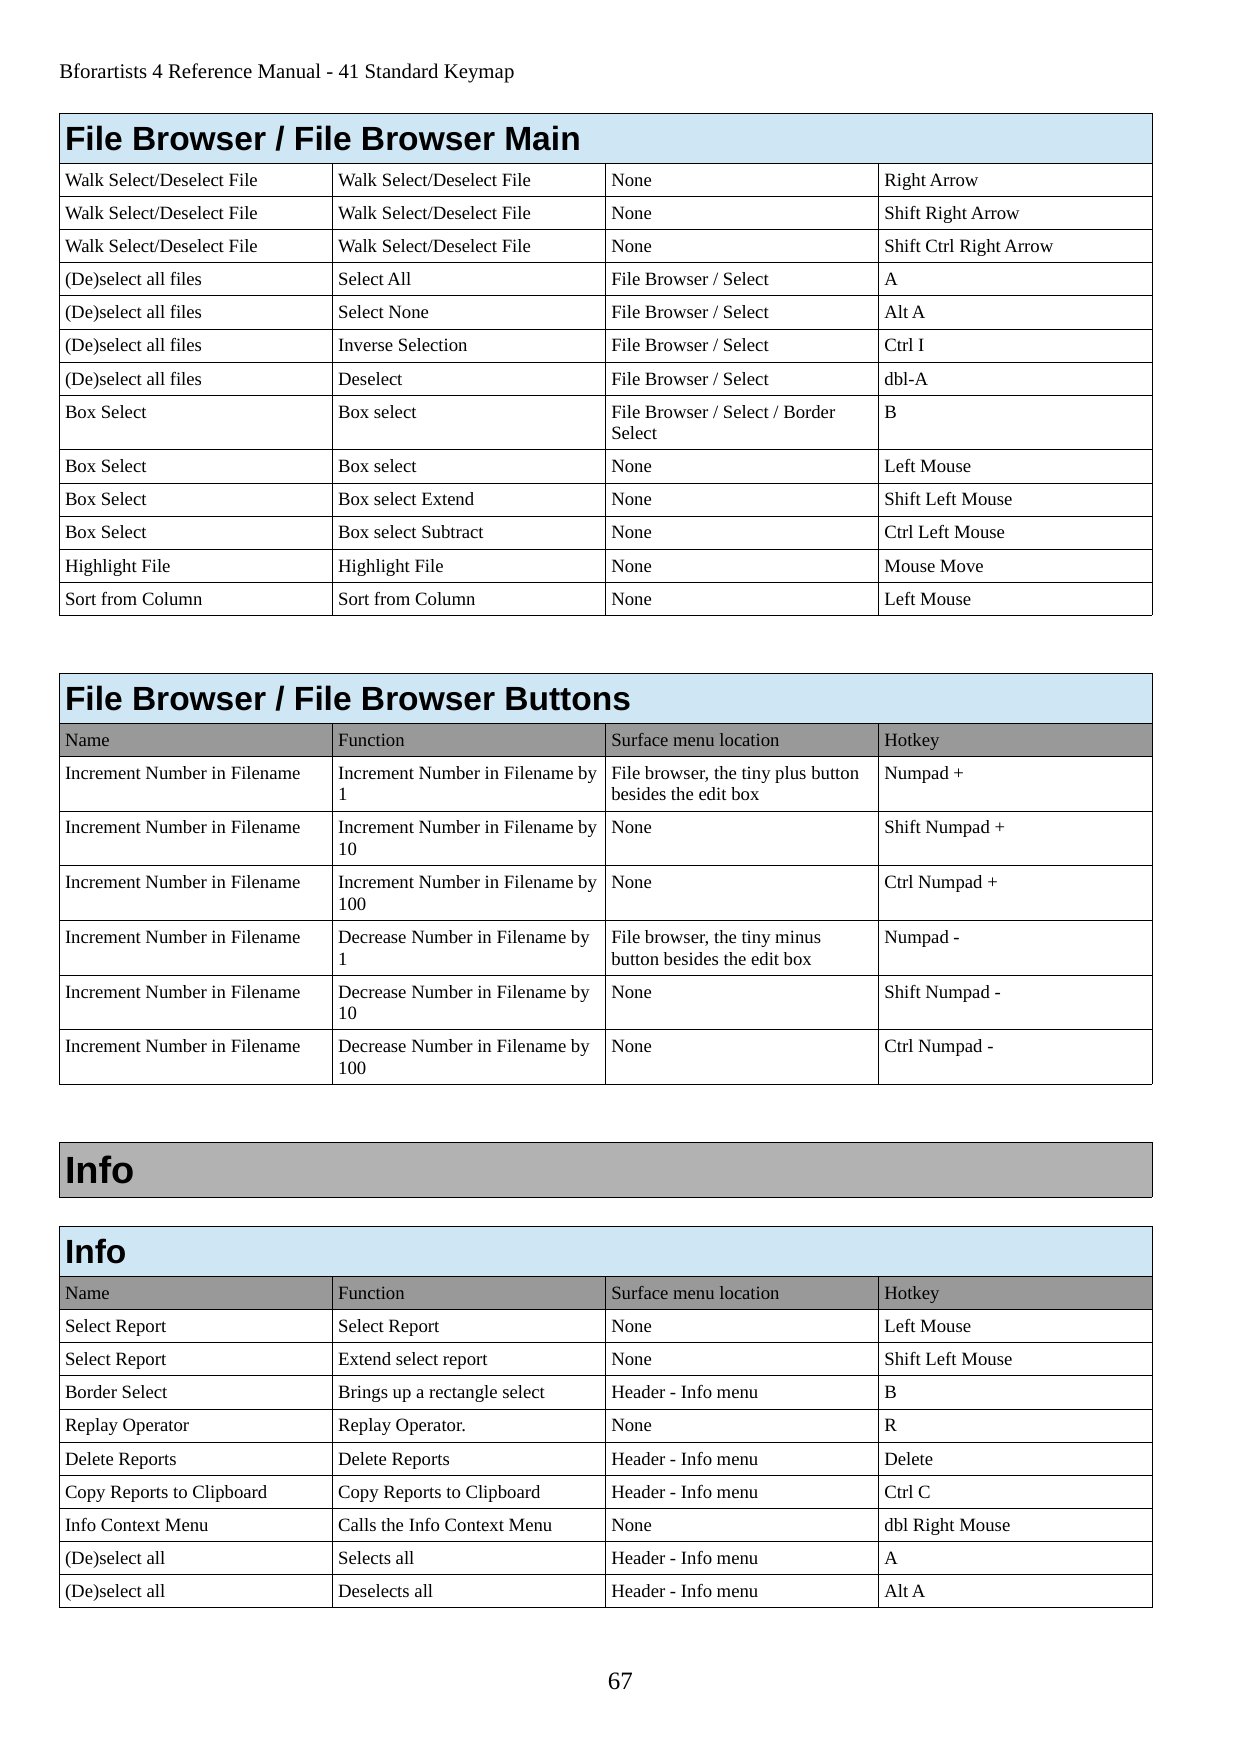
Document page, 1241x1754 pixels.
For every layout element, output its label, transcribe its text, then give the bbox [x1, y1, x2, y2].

table_cell dbl-A [879, 363, 1152, 395]
table_cell Shift Right Arrow [879, 197, 1152, 229]
table_cell Ctrl Numpad + [879, 866, 1152, 920]
table_cell Mouse Move [879, 550, 1152, 582]
table_cell Header - Info menu [606, 1476, 878, 1508]
table_cell Function [333, 724, 605, 756]
table_cell Increment Number in Filename [60, 976, 332, 1029]
table_cell Box Select [60, 396, 332, 449]
table_cell Inverse Selection [333, 330, 605, 362]
table_cell Ctrl Numpad - [879, 1030, 1152, 1084]
table_cell Alt A [879, 1575, 1152, 1607]
table_cell File Browser / Select [606, 263, 878, 295]
table_cell Selects all [333, 1542, 605, 1574]
table_cell Surface menu location [606, 724, 878, 756]
table_cell Walk Select/Deselect File [333, 164, 605, 196]
table_cell B [879, 396, 1152, 449]
table_cell Highlight File [60, 550, 332, 582]
table_cell Header - Info menu [606, 1575, 878, 1607]
table_header Info [60, 1227, 1152, 1276]
table_cell None [606, 164, 878, 196]
table_cell None [606, 976, 878, 1029]
table_cell Left Mouse [879, 450, 1152, 482]
table_cell Decrease Number in Filename by 1 [333, 921, 605, 975]
table_cell Shift Numpad - [879, 976, 1152, 1029]
table_cell (De)select all files [60, 363, 332, 395]
table_cell Copy Reports to Clipboard [60, 1476, 332, 1508]
table_cell Increment Number in Filename by 10 [333, 812, 605, 865]
table_cell None [606, 866, 878, 920]
table_header File Browser / File Browser Buttons [60, 674, 1152, 723]
table_cell Decrease Number in Filename by 100 [333, 1030, 605, 1084]
table_cell Select None [333, 296, 605, 328]
table_cell Highlight File [333, 550, 605, 582]
table_cell Increment Number in Filename by 1 [333, 757, 605, 811]
table_cell Copy Reports to Clipboard [333, 1476, 605, 1508]
table_cell Shift Numpad + [879, 812, 1152, 865]
table_cell Left Mouse [879, 583, 1152, 615]
table_cell None [606, 1310, 878, 1342]
table_cell Select Report [60, 1343, 332, 1375]
table_cell File Browser / Select [606, 363, 878, 395]
table_cell None [606, 583, 878, 615]
table_cell dbl Right Mouse [879, 1509, 1152, 1541]
table_cell Brings up a rectangle select [333, 1376, 605, 1408]
table_cell Numpad - [879, 921, 1152, 975]
table_cell Function [333, 1277, 605, 1309]
table_cell Border Select [60, 1376, 332, 1408]
table_cell Box select Extend [333, 484, 605, 516]
table_cell Sort from Column [60, 583, 332, 615]
table_cell R [879, 1410, 1152, 1442]
table_cell Hotkey [879, 1277, 1152, 1309]
table_cell Surface menu location [606, 1277, 878, 1309]
table_cell Name [60, 724, 332, 756]
table_cell Walk Select/Deselect File [60, 197, 332, 229]
table_cell Calls the Info Context Menu [333, 1509, 605, 1541]
table_cell Ctrl C [879, 1476, 1152, 1508]
table_cell Info Context Menu [60, 1509, 332, 1541]
table_cell Deselect [333, 363, 605, 395]
table_cell Box select [333, 396, 605, 449]
table_cell Hotkey [879, 724, 1152, 756]
table_cell Box Select [60, 517, 332, 549]
table_cell Box Select [60, 450, 332, 482]
table_cell (De)select all files [60, 296, 332, 328]
table_cell Shift Left Mouse [879, 1343, 1152, 1375]
table_cell Increment Number in Filename [60, 812, 332, 865]
table_cell None [606, 1410, 878, 1442]
table_cell Box select Subtract [333, 517, 605, 549]
table_cell Box Select [60, 484, 332, 516]
table_cell None [606, 450, 878, 482]
table_cell Walk Select/Deselect File [333, 197, 605, 229]
table_cell None [606, 1509, 878, 1541]
table_cell Select All [333, 263, 605, 295]
table_cell Replay Operator. [333, 1410, 605, 1442]
table_cell Alt A [879, 296, 1152, 328]
table_cell None [606, 517, 878, 549]
table_cell Delete [879, 1443, 1152, 1475]
table_cell None [606, 230, 878, 262]
table_cell Walk Select/Deselect File [333, 230, 605, 262]
table_cell None [606, 812, 878, 865]
table_cell Extend select report [333, 1343, 605, 1375]
table_cell Header - Info menu [606, 1443, 878, 1475]
table_cell File Browser / Select [606, 296, 878, 328]
table_cell File Browser / Select / Border Select [606, 396, 878, 449]
table_cell Increment Number in Filename [60, 1030, 332, 1084]
table_cell Increment Number in Filename [60, 757, 332, 811]
table_cell Sort from Column [333, 583, 605, 615]
table_cell File browser, the tiny plus button besides the edit box [606, 757, 878, 811]
table_cell Header - Info menu [606, 1542, 878, 1574]
table_cell Walk Select/Deselect File [60, 230, 332, 262]
table_header Info [60, 1143, 1152, 1197]
table_cell Select Report [60, 1310, 332, 1342]
table_cell (De)select all [60, 1575, 332, 1607]
table_cell Name [60, 1277, 332, 1309]
table_cell None [606, 1030, 878, 1084]
table_cell A [879, 1542, 1152, 1574]
table_cell Delete Reports [333, 1443, 605, 1475]
table_cell None [606, 1343, 878, 1375]
table_cell Box select [333, 450, 605, 482]
table_cell Decrease Number in Filename by 10 [333, 976, 605, 1029]
table_cell None [606, 197, 878, 229]
table_cell Deselects all [333, 1575, 605, 1607]
table_cell Walk Select/Deselect File [60, 164, 332, 196]
table_cell None [606, 484, 878, 516]
table_cell Increment Number in Filename [60, 921, 332, 975]
table_cell Left Mouse [879, 1310, 1152, 1342]
table_cell Header - Info menu [606, 1376, 878, 1408]
table_cell Select Report [333, 1310, 605, 1342]
table_cell (De)select all files [60, 330, 332, 362]
table_cell File Browser / Select [606, 330, 878, 362]
table_cell (De)select all files [60, 263, 332, 295]
table_cell Shift Ctrl Right Arrow [879, 230, 1152, 262]
table_cell Right Arrow [879, 164, 1152, 196]
table_cell None [606, 550, 878, 582]
table_cell Numpad + [879, 757, 1152, 811]
table_cell File browser, the tiny minus button besides the edit box [606, 921, 878, 975]
table_cell Ctrl Left Mouse [879, 517, 1152, 549]
table_cell (De)select all [60, 1542, 332, 1574]
table_cell Ctrl I [879, 330, 1152, 362]
table_header File Browser / File Browser Main [60, 114, 1152, 163]
table_cell Delete Reports [60, 1443, 332, 1475]
table_cell A [879, 263, 1152, 295]
table_cell Increment Number in Filename by 100 [333, 866, 605, 920]
table_cell Shift Left Mouse [879, 484, 1152, 516]
table_cell Replay Operator [60, 1410, 332, 1442]
table_cell Increment Number in Filename [60, 866, 332, 920]
table_cell B [879, 1376, 1152, 1408]
